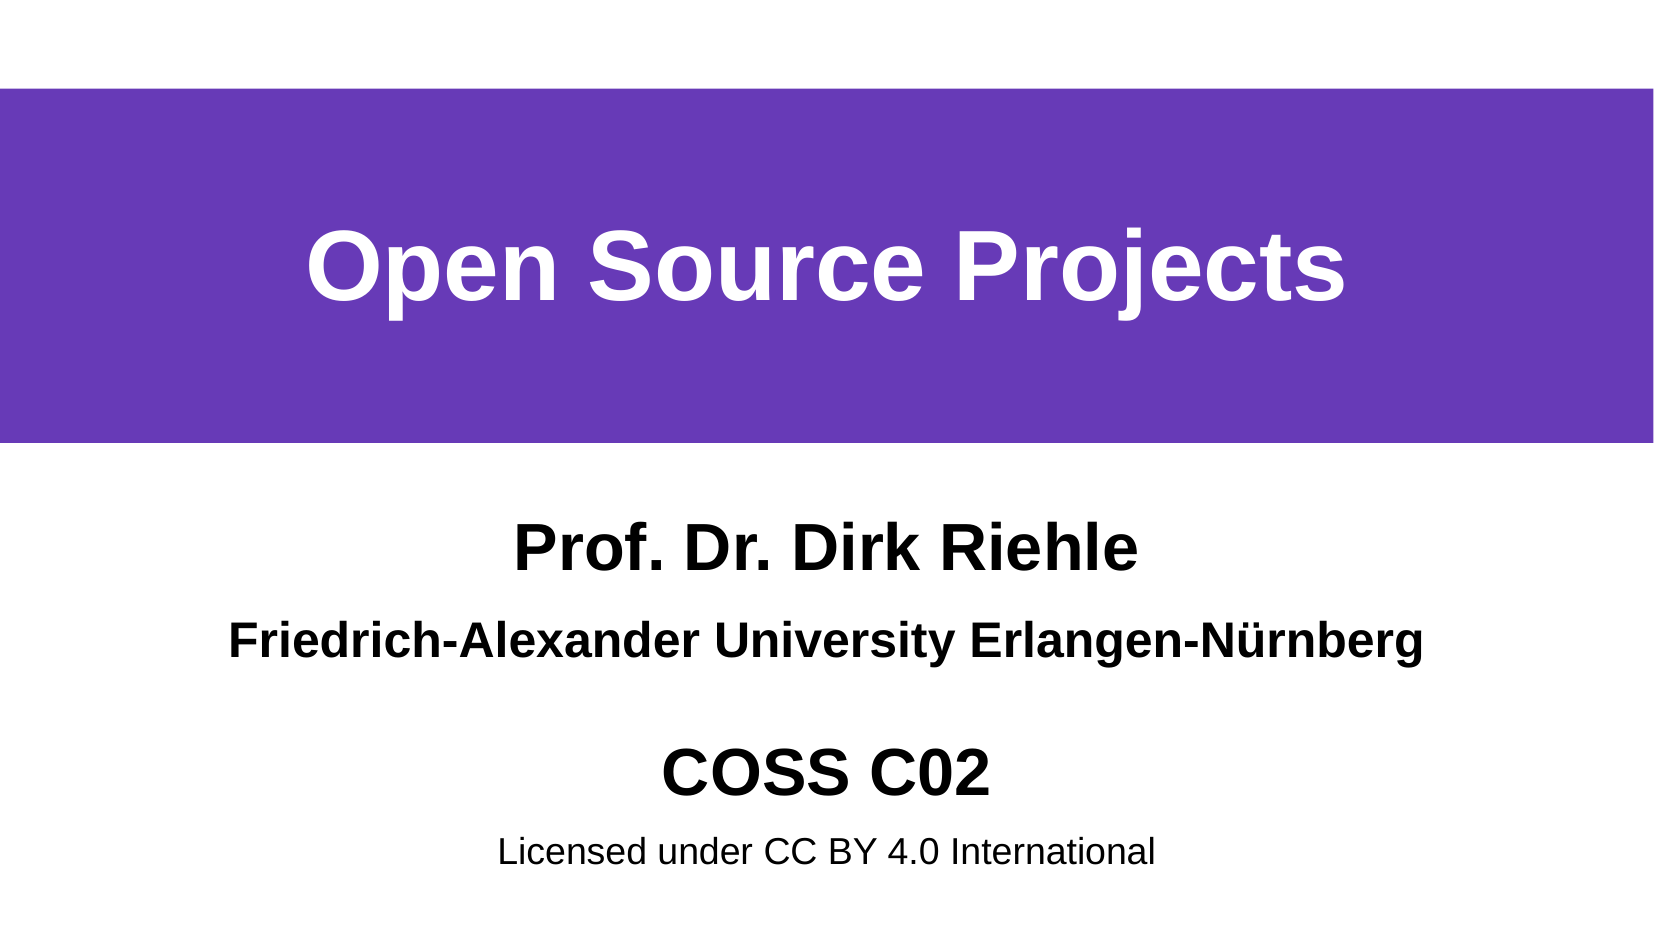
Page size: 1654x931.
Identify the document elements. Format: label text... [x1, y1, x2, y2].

title Open Source Projects [0, 88, 1654, 443]
subtitle Prof. Dr. Dirk Riehle Friedrich-Alexander University Erlangen-Nürnberg COSS C02 Licensed under CC BY 4.0 International [29, 472, 1625, 886]
